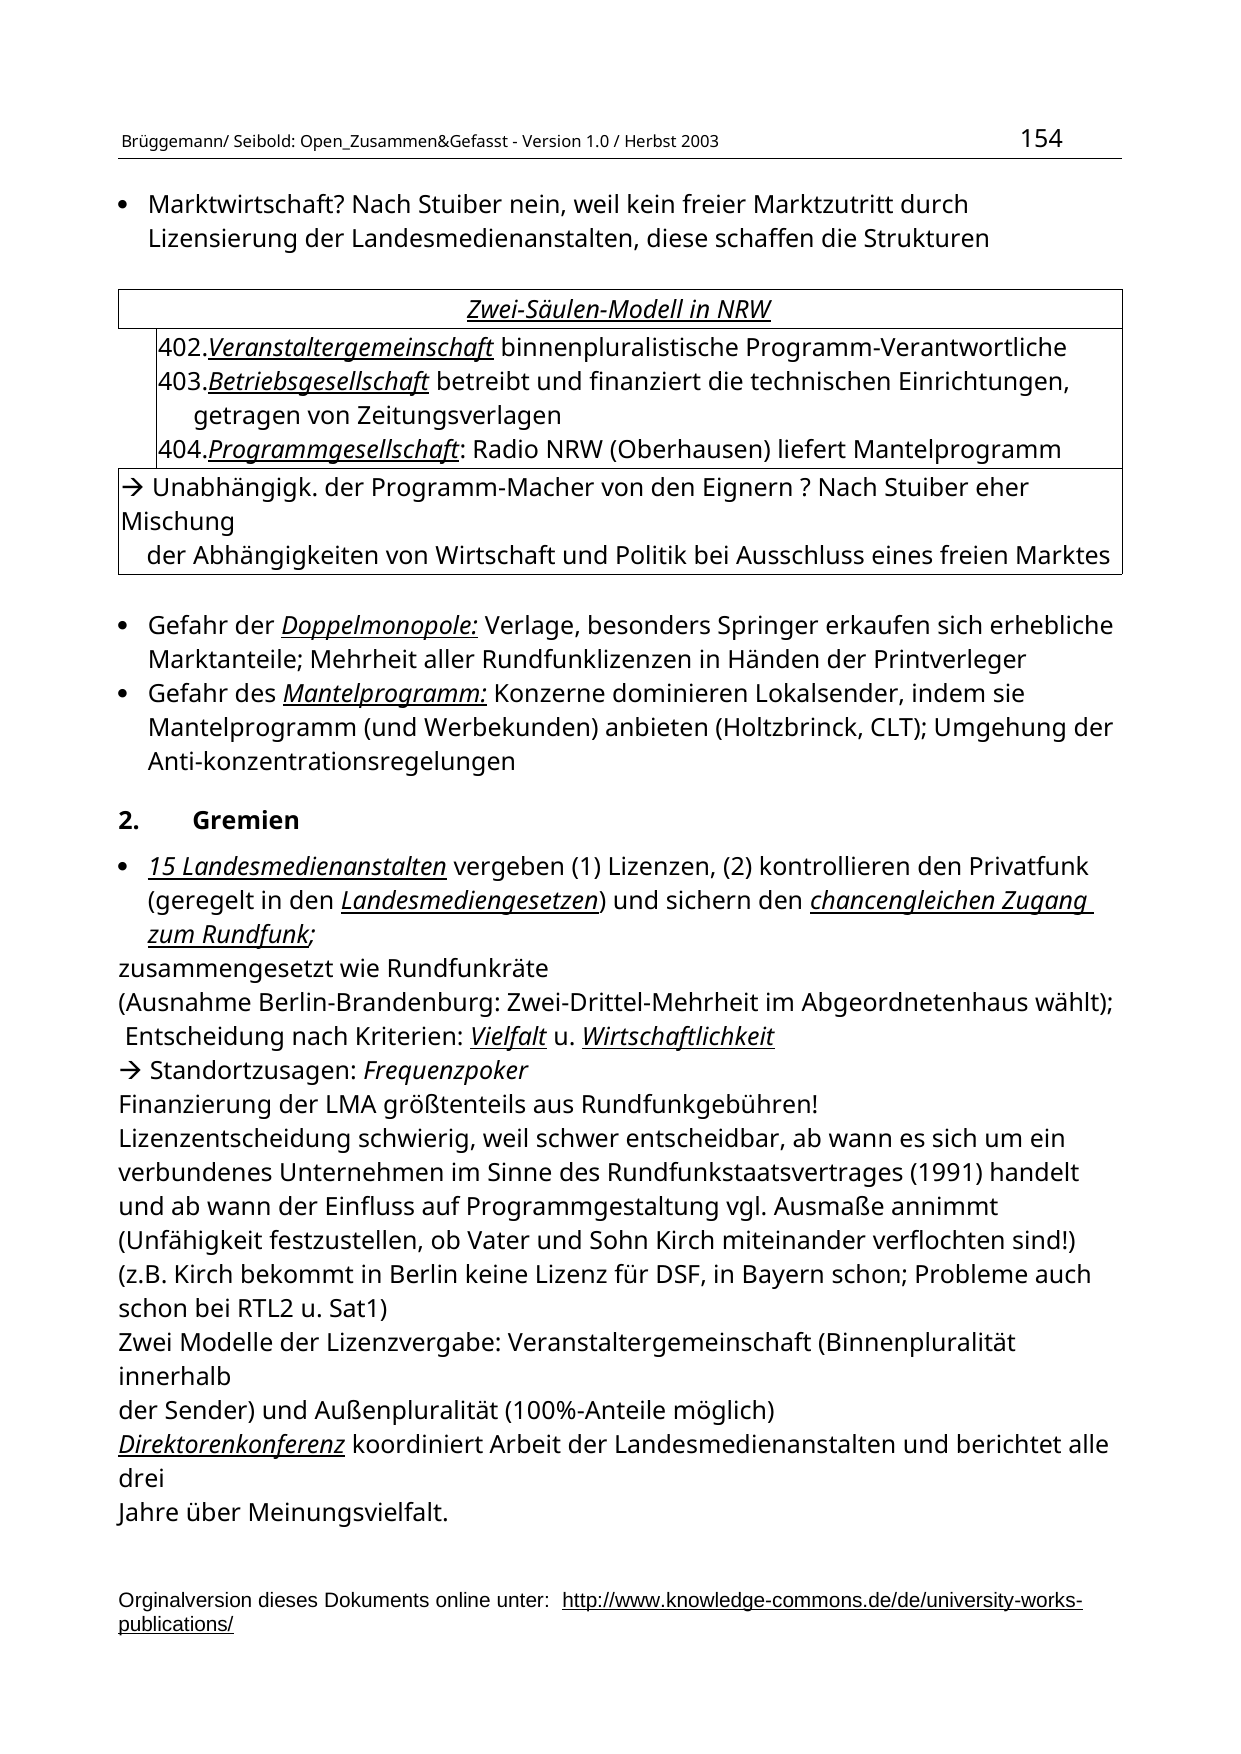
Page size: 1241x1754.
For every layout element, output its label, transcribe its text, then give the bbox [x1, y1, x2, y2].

text schon bei RTL2 u. Sat1) [118, 1291, 1122, 1325]
text  Standortzusagen: Frequenzpoker [118, 1053, 1122, 1087]
text Direktorenkonferenz koordiniert Arbeit der Landesmedienanstalten und berichtet alle drei [118, 1427, 1122, 1494]
text  Unabhängigk. der Programm-Macher von den Eignern ? Nach Stuiber eher Mischung [119, 469, 1122, 536]
text zusammengesetzt wie Rundfunkräte [118, 951, 1122, 985]
text Zwei Modelle der Lizenzvergabe: Veranstaltergemeinschaft (Binnenpluralität innerhalb [118, 1325, 1122, 1393]
list Gefahr der Doppelmonopole: Verlage, besonders Springer erkaufen sich erhebliche Marktanteile; Mehrheit aller Rundfunklizenzen in Händen der Printverleger [118, 608, 1122, 676]
list Gefahr des Mantelprogramm: Konzerne dominieren Lokalsender, indem sie Mantelprogramm (und Werbekunden) anbieten (Holtzbrinck, CLT); Umgehung der Anti-konzentrationsregelungen [118, 676, 1122, 778]
text Zwei-Säulen-Modell in NRW [119, 290, 1122, 328]
text (Unfähigkeit festzustellen, ob Vater und Sohn Kirch miteinander verflochten sind!) [118, 1223, 1122, 1257]
text der Abhängigkeiten von Wirtschaft und Politik bei Ausschluss eines freien Marktes [119, 536, 1122, 574]
text Finanzierung der LMA größtenteils aus Rundfunkgebühren! [118, 1087, 1122, 1121]
list Veranstaltergemeinschaft binnenpluralistische Programm-Verantwortliche [157, 329, 1122, 362]
text Entscheidung nach Kriterien: Vielfalt u. Wirtschaftlichkeit [118, 1019, 1122, 1053]
text Lizenzentscheidung schwierig, weil schwer entscheidbar, ab wann es sich um ein [118, 1121, 1122, 1155]
subtitle Gremien [118, 803, 1122, 837]
text Jahre über Meinungsvielfalt. [118, 1494, 1122, 1528]
list Programmgesellschaft: Radio NRW (Oberhausen) liefert Mantelprogramm [157, 429, 1122, 468]
list Betriebsgesellschaft betreibt und finanziert die technischen Einrichtungen, getragen von Zeitungsverlagen [157, 362, 1122, 429]
list 15 Landesmedienanstalten vergeben (1) Lizenzen, (2) kontrollieren den Privatfunk (geregelt in den Landesmediengesetzen) und sichern den chancengleichen Zugang zum Rundfunk; [118, 849, 1122, 951]
text verbundenes Unternehmen im Sinne des Rundfunkstaatsvertrages (1991) handelt [118, 1155, 1122, 1189]
text (z.B. Kirch bekommt in Berlin keine Lizenz für DSF, in Bayern schon; Probleme auch [118, 1257, 1122, 1291]
text und ab wann der Einfluss auf Programmgestaltung vgl. Ausmaße annimmt [118, 1189, 1122, 1223]
text (Ausnahme Berlin-Brandenburg: Zwei-Drittel-Mehrheit im Abgeordnetenhaus wählt); [118, 985, 1122, 1019]
list Marktwirtschaft? Nach Stuiber nein, weil kein freier Marktzutritt durch Lizensierung der Landesmedienanstalten, diese schaffen die Strukturen [118, 187, 1122, 255]
text der Sender) und Außenpluralität (100%-Anteile möglich) [118, 1393, 1122, 1427]
